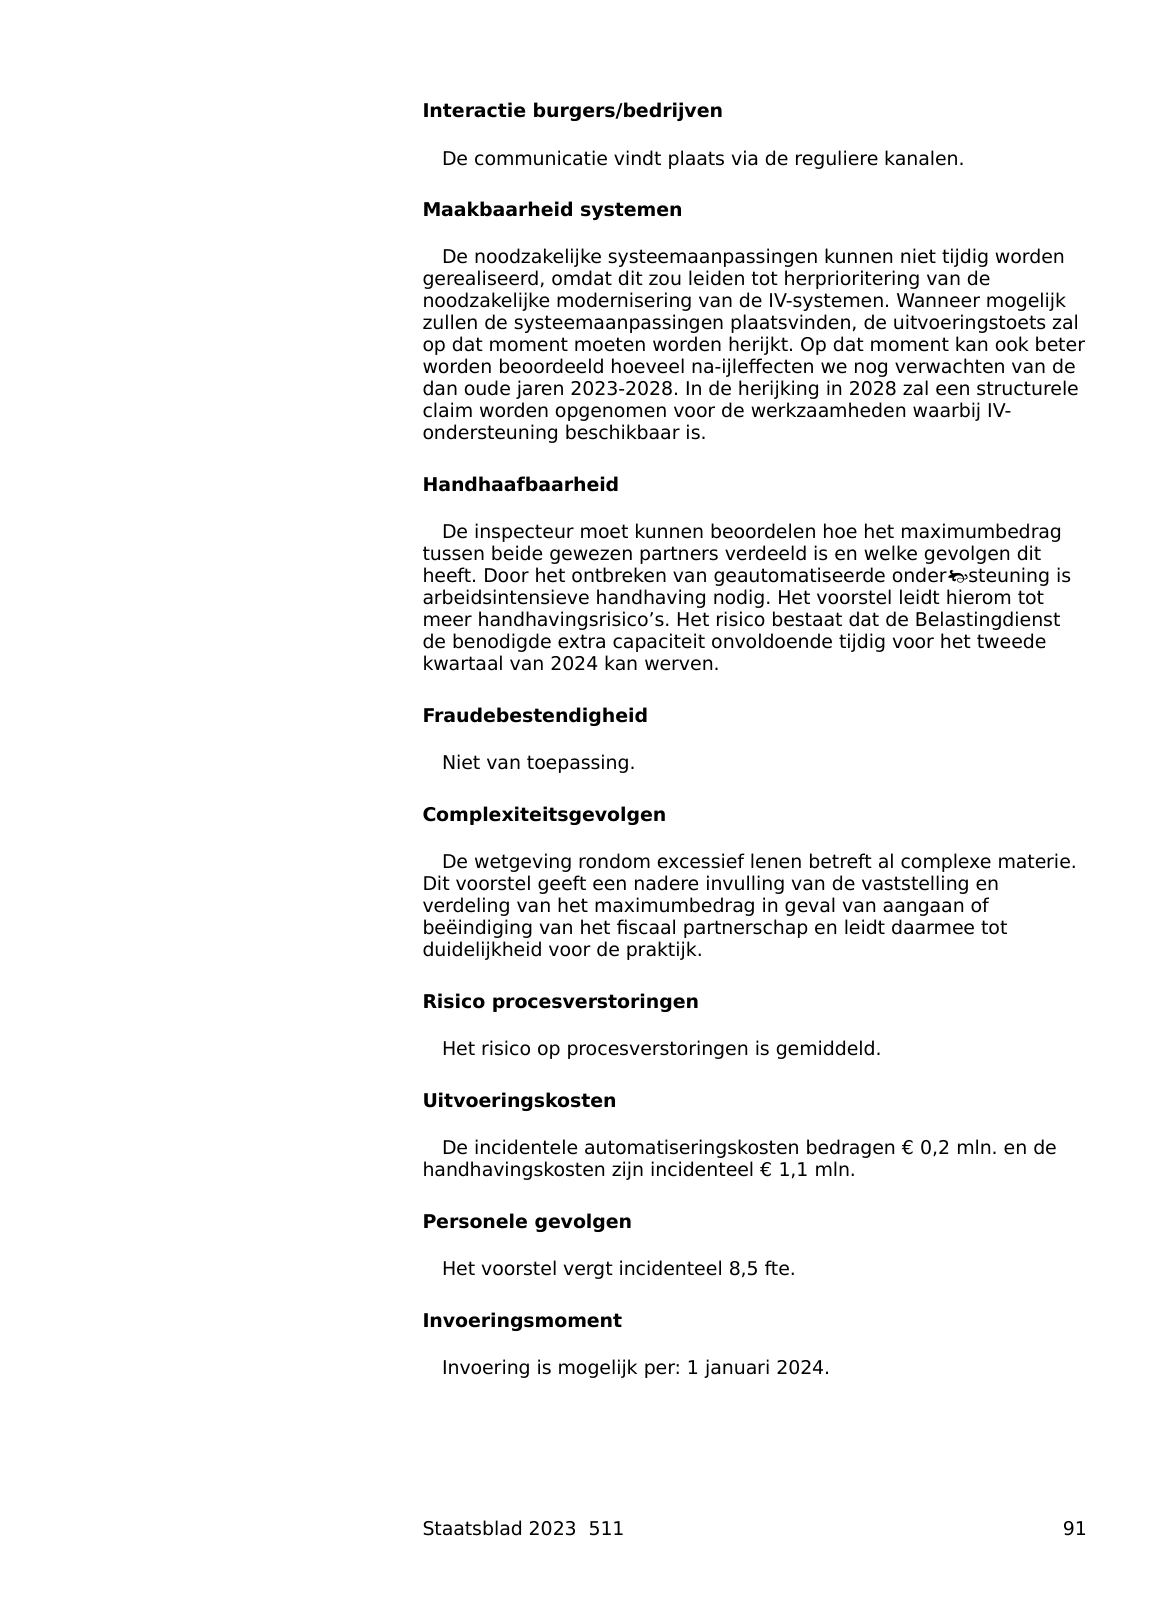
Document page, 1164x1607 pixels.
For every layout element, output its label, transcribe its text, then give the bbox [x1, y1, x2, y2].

text Niet van toepassing. [422, 752, 1087, 774]
text Invoering is mogelijk per: 1 januari 2024. [422, 1357, 1087, 1379]
subtitle Complexiteitsgevolgen [422, 804, 1087, 826]
text De inspecteur moet kunnen beoordelen hoe het maximumbedrag tussen beide gewezen partners verdeeld is en welke gevolgen dit heeft. Door het ontbreken van geautomatiseerde ondersteuning is arbeidsintensieve handhaving nodig. Het voorstel leidt hierom tot meer handhavingsrisico’s. Het risico bestaat dat de Belastingdienst de benodigde extra capaciteit onvoldoende tijdig voor het tweede kwartaal van 2024 kan werven. [422, 521, 1087, 675]
text Het voorstel vergt incidenteel 8,5 fte. [422, 1258, 1087, 1280]
text De communicatie vindt plaats via de reguliere kanalen. [422, 147, 1087, 169]
subtitle Fraudebestendigheid [422, 705, 1087, 727]
subtitle Interactie burgers/bedrijven [422, 100, 1087, 122]
subtitle Invoeringsmoment [422, 1310, 1087, 1332]
text Het risico op procesverstoringen is gemiddeld. [422, 1038, 1087, 1060]
subtitle Uitvoeringskosten [422, 1090, 1087, 1112]
subtitle Risico procesverstoringen [422, 991, 1087, 1013]
text De noodzakelijke systeemaanpassingen kunnen niet tijdig worden gerealiseerd, omdat dit zou leiden tot herprioritering van de noodzakelijke modernisering van de IV-systemen. Wanneer mogelijk zullen de systeemaanpassingen plaatsvinden, de uitvoeringstoets zal op dat moment moeten worden herijkt. Op dat moment kan ook beter worden beoordeeld hoeveel na-ijleffecten we nog verwachten van de dan oude jaren 2023-2028. In de herijking in 2028 zal een structurele claim worden opgenomen voor de werkzaamheden waarbij IV-ondersteuning beschikbaar is. [422, 246, 1087, 444]
subtitle Maakbaarheid systemen [422, 199, 1087, 221]
subtitle Handhaafbaarheid [422, 474, 1087, 496]
subtitle Personele gevolgen [422, 1211, 1087, 1233]
text De wetgeving rondom excessief lenen betreft al complexe materie. Dit voorstel geeft een nadere invulling van de vaststelling en verdeling van het maximumbedrag in geval van aangaan of beëindiging van het fiscaal partnerschap en leidt daarmee tot duidelijkheid voor de praktijk. [422, 851, 1087, 961]
text De incidentele automatiseringskosten bedragen € 0,2 mln. en de handhavingskosten zijn incidenteel € 1,1 mln. [422, 1137, 1087, 1181]
